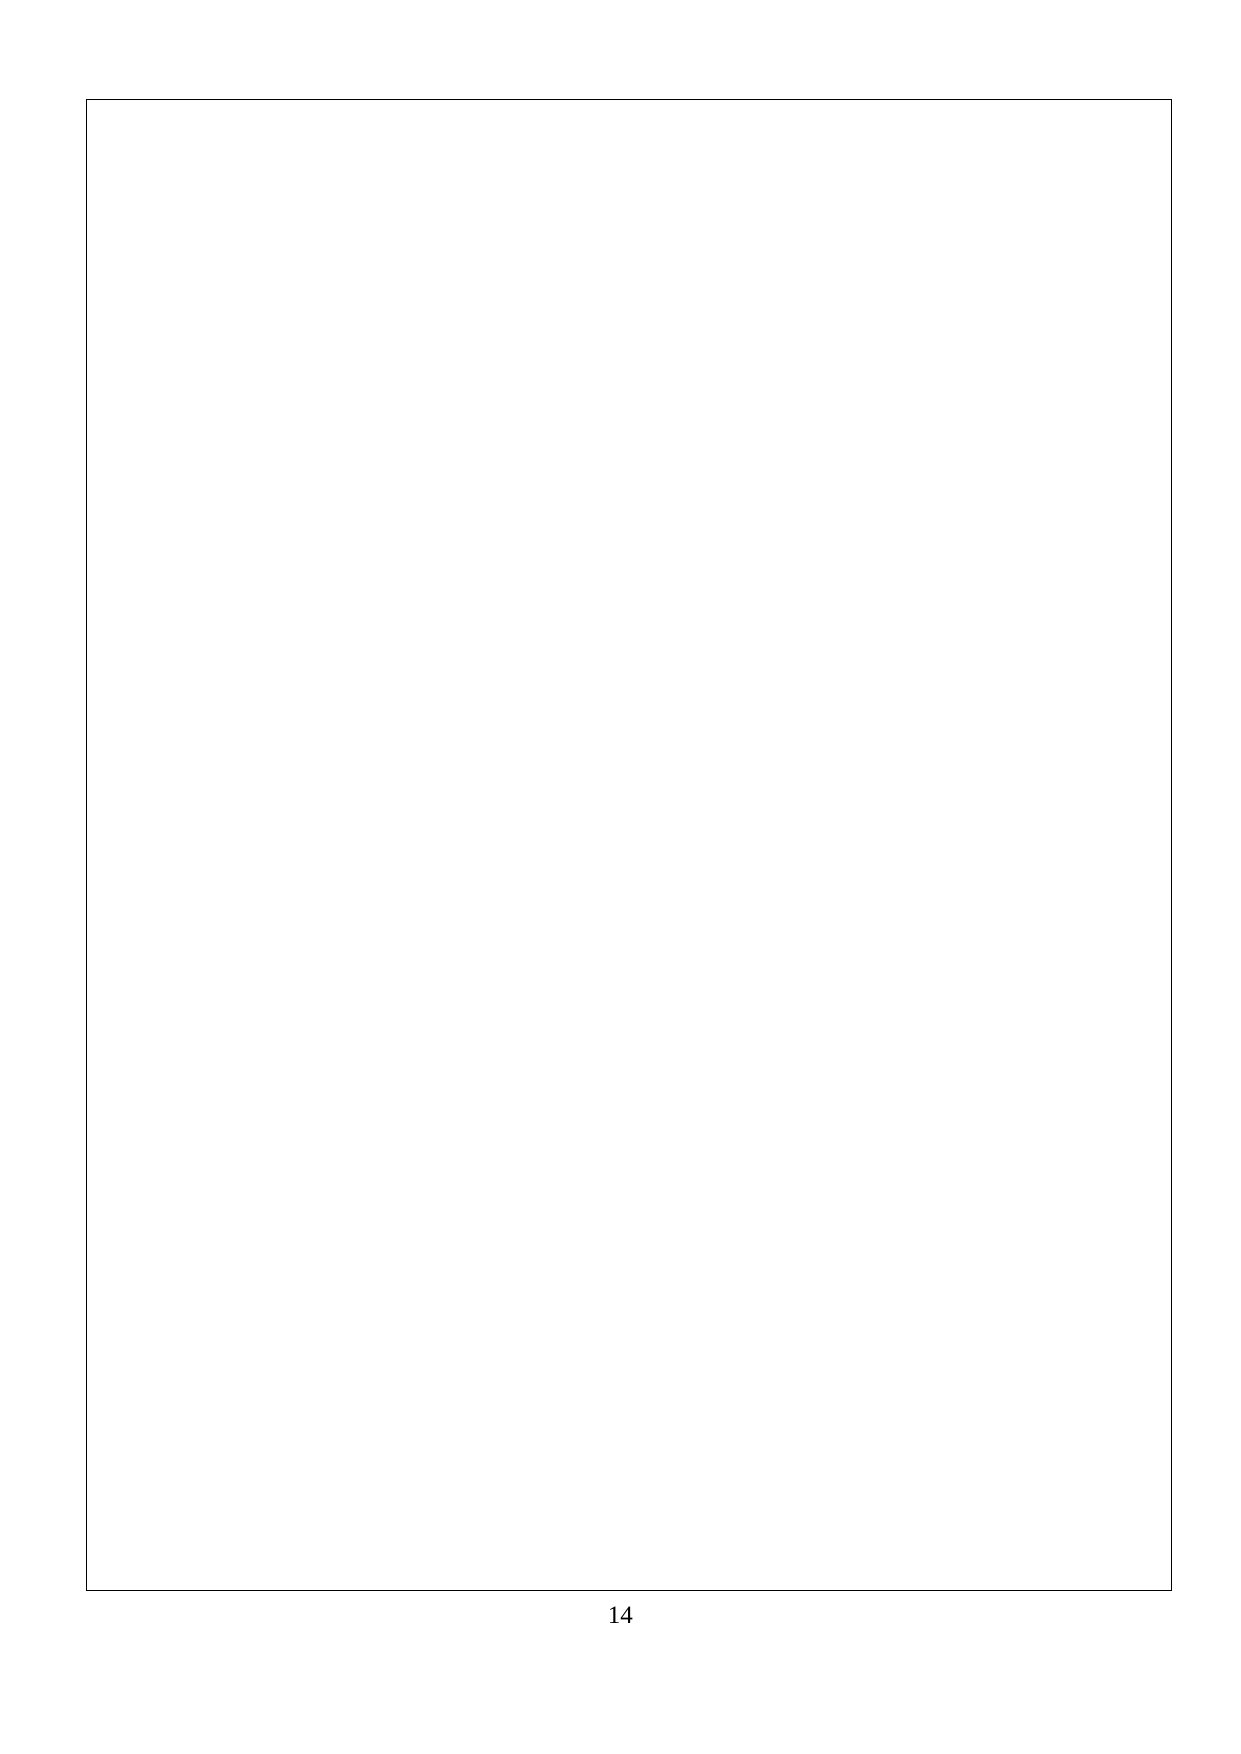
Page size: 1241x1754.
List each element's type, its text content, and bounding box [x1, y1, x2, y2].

table_header [87, 100, 1171, 1590]
text 10 [75, 1591, 1165, 1629]
